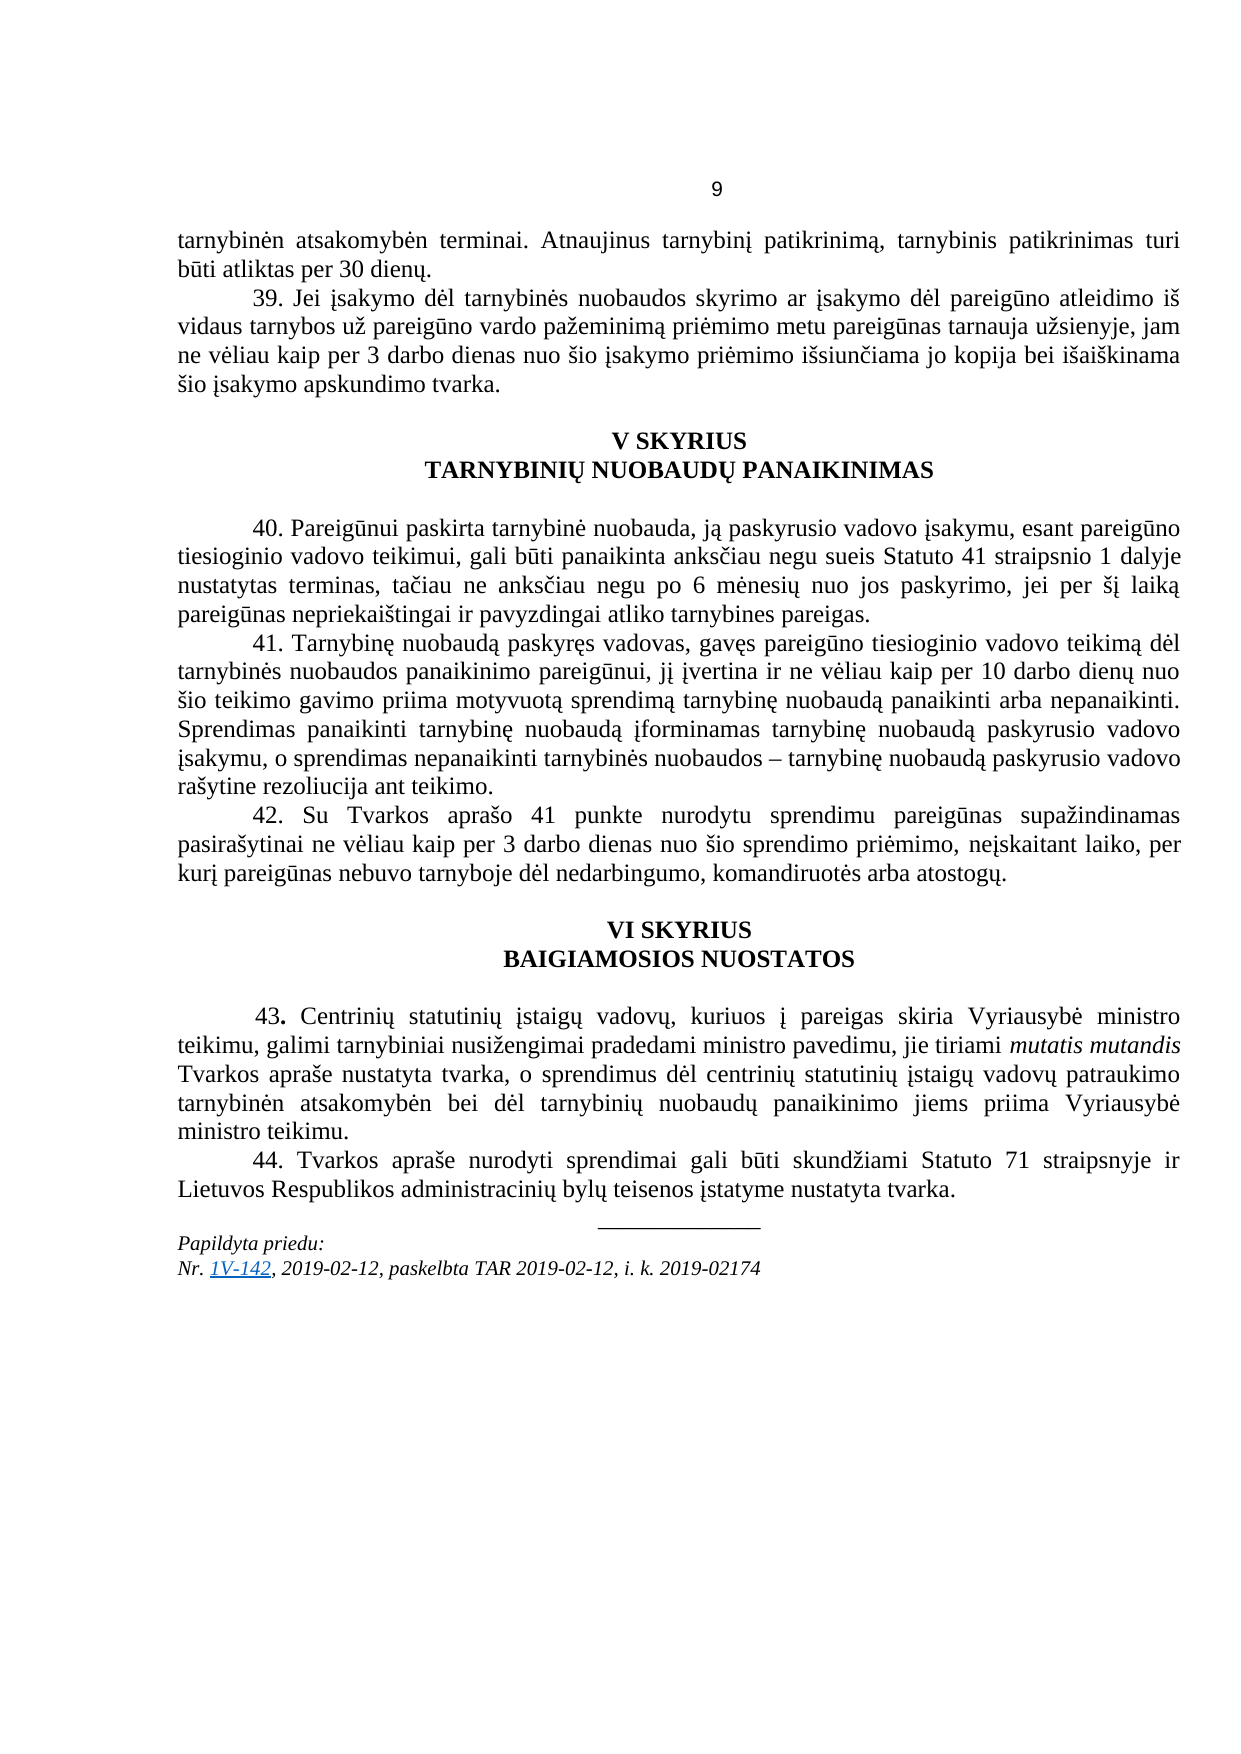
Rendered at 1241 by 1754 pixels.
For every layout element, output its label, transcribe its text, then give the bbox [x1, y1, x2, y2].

text tarnybinėn atsakomybėn terminai. Atnaujinus tarnybinį patikrinimą, tarnybinis patikrinimas turi būti atliktas per 30 dienų. [177, 225, 1181, 283]
text VI SKYRIUS [177, 915, 1181, 944]
text V SKYRIUS [177, 426, 1181, 455]
text 43. Centrinių statutinių įstaigų vadovų, kuriuos į pareigas skiria Vyriausybė ministro teikimu, galimi tarnybiniai nusižengimai pradedami ministro pavedimu, jie tiriami mutatis mutandis Tvarkos apraše nustatyta tvarka, o sprendimus dėl centrinių statutinių įstaigų vadovų patraukimo tarnybinėn atsakomybėn bei dėl tarnybinių nuobaudų panaikinimo jiems priima Vyriausybė ministro teikimu. [177, 1001, 1181, 1145]
text 41. Tarnybinę nuobaudą paskyręs vadovas, gavęs pareigūno tiesioginio vadovo teikimą dėl tarnybinės nuobaudos panaikinimo pareigūnui, jį įvertina ir ne vėliau kaip per 10 darbo dienų nuo šio teikimo gavimo priima motyvuotą sprendimą tarnybinę nuobaudą panaikinti arba nepanaikinti. Sprendimas panaikinti tarnybinę nuobaudą įforminamas tarnybinę nuobaudą paskyrusio vadovo įsakymu, o sprendimas nepanaikinti tarnybinės nuobaudos – tarnybinę nuobaudą paskyrusio vadovo rašytine rezoliucija ant teikimo. [177, 628, 1181, 800]
text Papildyta priedu: [177, 1231, 1181, 1255]
text 42. Su Tvarkos aprašo 41 punkte nurodytu sprendimu pareigūnas supažindinamas pasirašytinai ne vėliau kaip per 3 darbo dienas nuo šio sprendimo priėmimo, neįskaitant laiko, per kurį pareigūnas nebuvo tarnyboje dėl nedarbingumo, komandiruotės arba atostogų. [177, 800, 1181, 886]
text 40. Pareigūnui paskirta tarnybinė nuobauda, ją paskyrusio vadovo įsakymu, esant pareigūno tiesioginio vadovo teikimui, gali būti panaikinta anksčiau negu sueis Statuto 41 straipsnio 1 dalyje nustatytas terminas, tačiau ne anksčiau negu po 6 mėnesių nuo jos paskyrimo, jei per šį laiką pareigūnas nepriekaištingai ir pavyzdingai atliko tarnybines pareigas. [177, 513, 1181, 628]
text Nr. 1V-142, 2019-02-12, paskelbta TAR 2019-02-12, i. k. 2019-02174 [177, 1255, 1181, 1279]
text 44. Tvarkos apraše nurodyti sprendimai gali būti skundžiami Statuto 71 straipsnyje ir Lietuvos Respublikos administracinių bylų teisenos įstatyme nustatyta tvarka. [177, 1145, 1181, 1203]
text 39. Jei įsakymo dėl tarnybinės nuobaudos skyrimo ar įsakymo dėl pareigūno atleidimo iš vidaus tarnybos už pareigūno vardo pažeminimą priėmimo metu pareigūnas tarnauja užsienyje, jam ne vėliau kaip per 3 darbo dienas nuo šio įsakymo priėmimo išsiunčiama jo kopija bei išaiškinama šio įsakymo apskundimo tvarka. [177, 283, 1181, 398]
text BAIGIAMOSIOS NUOSTATOS [177, 944, 1181, 973]
text _____________ [177, 1203, 1181, 1231]
text TARNYBINIŲ NUOBAUDŲ PANAIKINIMAS [177, 455, 1181, 484]
